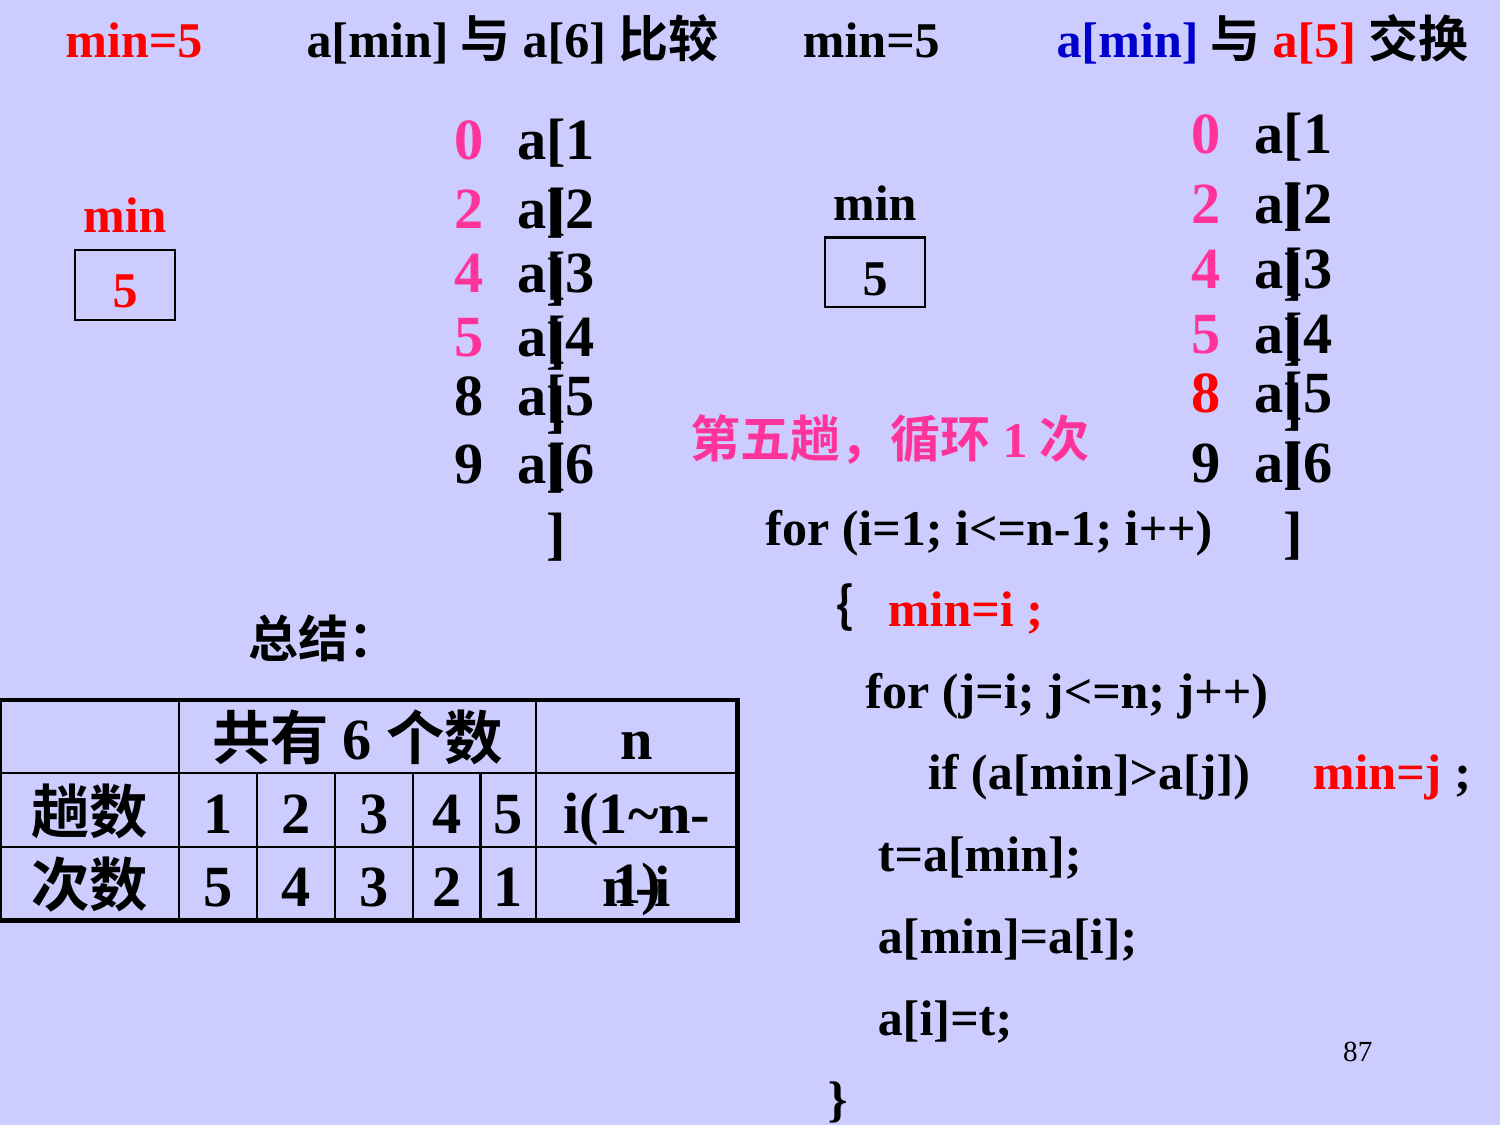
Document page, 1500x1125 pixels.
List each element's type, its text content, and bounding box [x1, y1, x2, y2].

text_box a[2] [512, 169, 601, 233]
text_box min=5 [762, 0, 1024, 70]
text_box a[2] [1249, 164, 1338, 229]
text_box 4 [424, 233, 512, 297]
text_box 3 [336, 848, 412, 918]
text_box 9 [424, 424, 512, 488]
text_box 3 [336, 774, 412, 846]
text_box a[6] [512, 424, 601, 488]
text_box 2 [414, 848, 479, 918]
text_box a[4] [1309, 323, 1320, 340]
text_box 2 [1162, 164, 1249, 229]
text_box 0 [424, 99, 512, 169]
text_box a[min]与a[5]交换 [1024, 0, 1500, 70]
text_box 2 [258, 774, 334, 846]
text_box a[min]与a[6]比较 [313, 0, 762, 70]
text_box 4 [1162, 229, 1249, 294]
text_box 1 [180, 774, 256, 846]
text_box 9 [1162, 423, 1249, 487]
text_box 5 [74, 249, 175, 320]
text_box 次数 [2, 848, 178, 918]
text_box a[1] [512, 99, 601, 169]
text_box 总结： [245, 600, 403, 670]
text_box 5 [1162, 294, 1249, 353]
text_box 5 [824, 237, 925, 308]
text_box 0 [1162, 93, 1249, 164]
text_box 趟数 [2, 774, 178, 846]
text_box a[3] [1249, 229, 1338, 294]
text_box a[6] [1249, 423, 1338, 487]
text_box a[4] [1249, 294, 1338, 353]
text_box min=5 [0, 0, 313, 70]
text_box a[3] [512, 233, 601, 297]
text_box a[4] [512, 297, 601, 356]
text_box 第五趟，循环1次 [687, 399, 1150, 470]
text_box min [74, 174, 175, 245]
text_box 4 [258, 848, 334, 918]
text_box n-i [537, 848, 735, 918]
text_box n [537, 702, 735, 772]
text_box 4 [414, 774, 479, 846]
text_box 5 [424, 297, 512, 356]
text_box 8 [1162, 353, 1249, 423]
text_box 8 [424, 356, 512, 424]
text_box 2 [424, 169, 512, 233]
text_box a[5] [1249, 353, 1338, 423]
text_box a[5] [512, 356, 601, 424]
text_box 1 [482, 848, 535, 918]
text_box a[4] [571, 326, 582, 343]
text_box 5 [180, 848, 256, 918]
text_box for (i=1; i<=n-1; i++) ｛ min=i ; for (j=i; j<=n; j++) if (a[min]>a[j]) min=j ; t=a[min]; a[min]=a[i]; a[i]=t; } [762, 487, 1500, 1125]
text_box i(1~n-1) [537, 774, 735, 846]
text_box a[1] [1249, 93, 1338, 164]
text_box 5 [482, 774, 535, 846]
text_box min [824, 162, 925, 233]
text_box 共有6个数 [180, 702, 535, 772]
